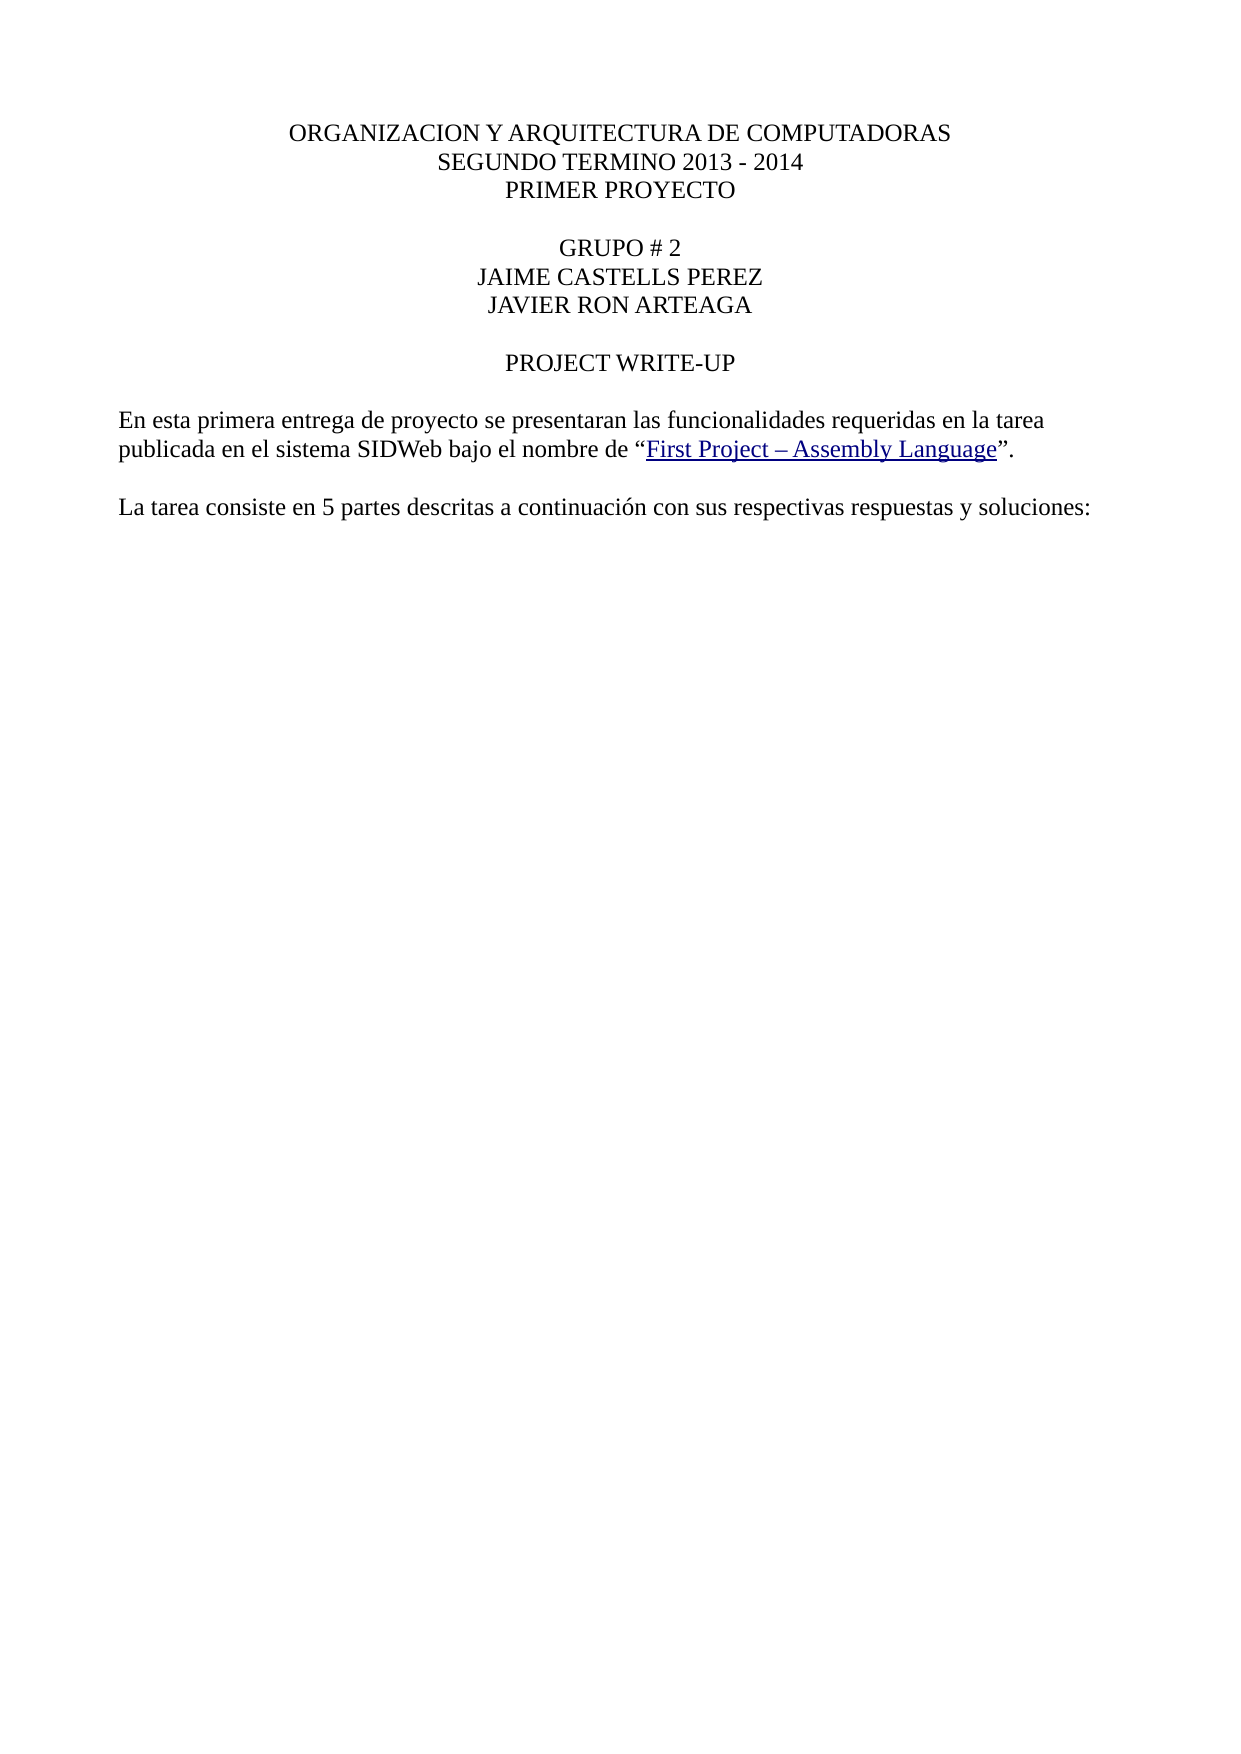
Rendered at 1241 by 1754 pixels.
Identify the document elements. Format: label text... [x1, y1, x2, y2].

text GRUPO # 2 [118, 233, 1122, 262]
text SEGUNDO TERMINO 2013 - 2014 [118, 147, 1122, 176]
text PROJECT WRITE-UP [118, 348, 1122, 377]
text PRIMER PROYECTO [118, 176, 1122, 204]
text JAVIER RON ARTEAGA [118, 291, 1122, 319]
text La tarea consiste en 5 partes descritas a continuación con sus respectivas respuestas y soluciones: [118, 492, 1122, 521]
text ORGANIZACION Y ARQUITECTURA DE COMPUTADORAS [118, 118, 1122, 147]
text En esta primera entrega de proyecto se presentaran las funcionalidades requeridas en la tarea publicada en el sistema SIDWeb bajo el nombre de “First Project – Assembly Language”. [118, 406, 1122, 463]
text JAIME CASTELLS PEREZ [118, 262, 1122, 291]
